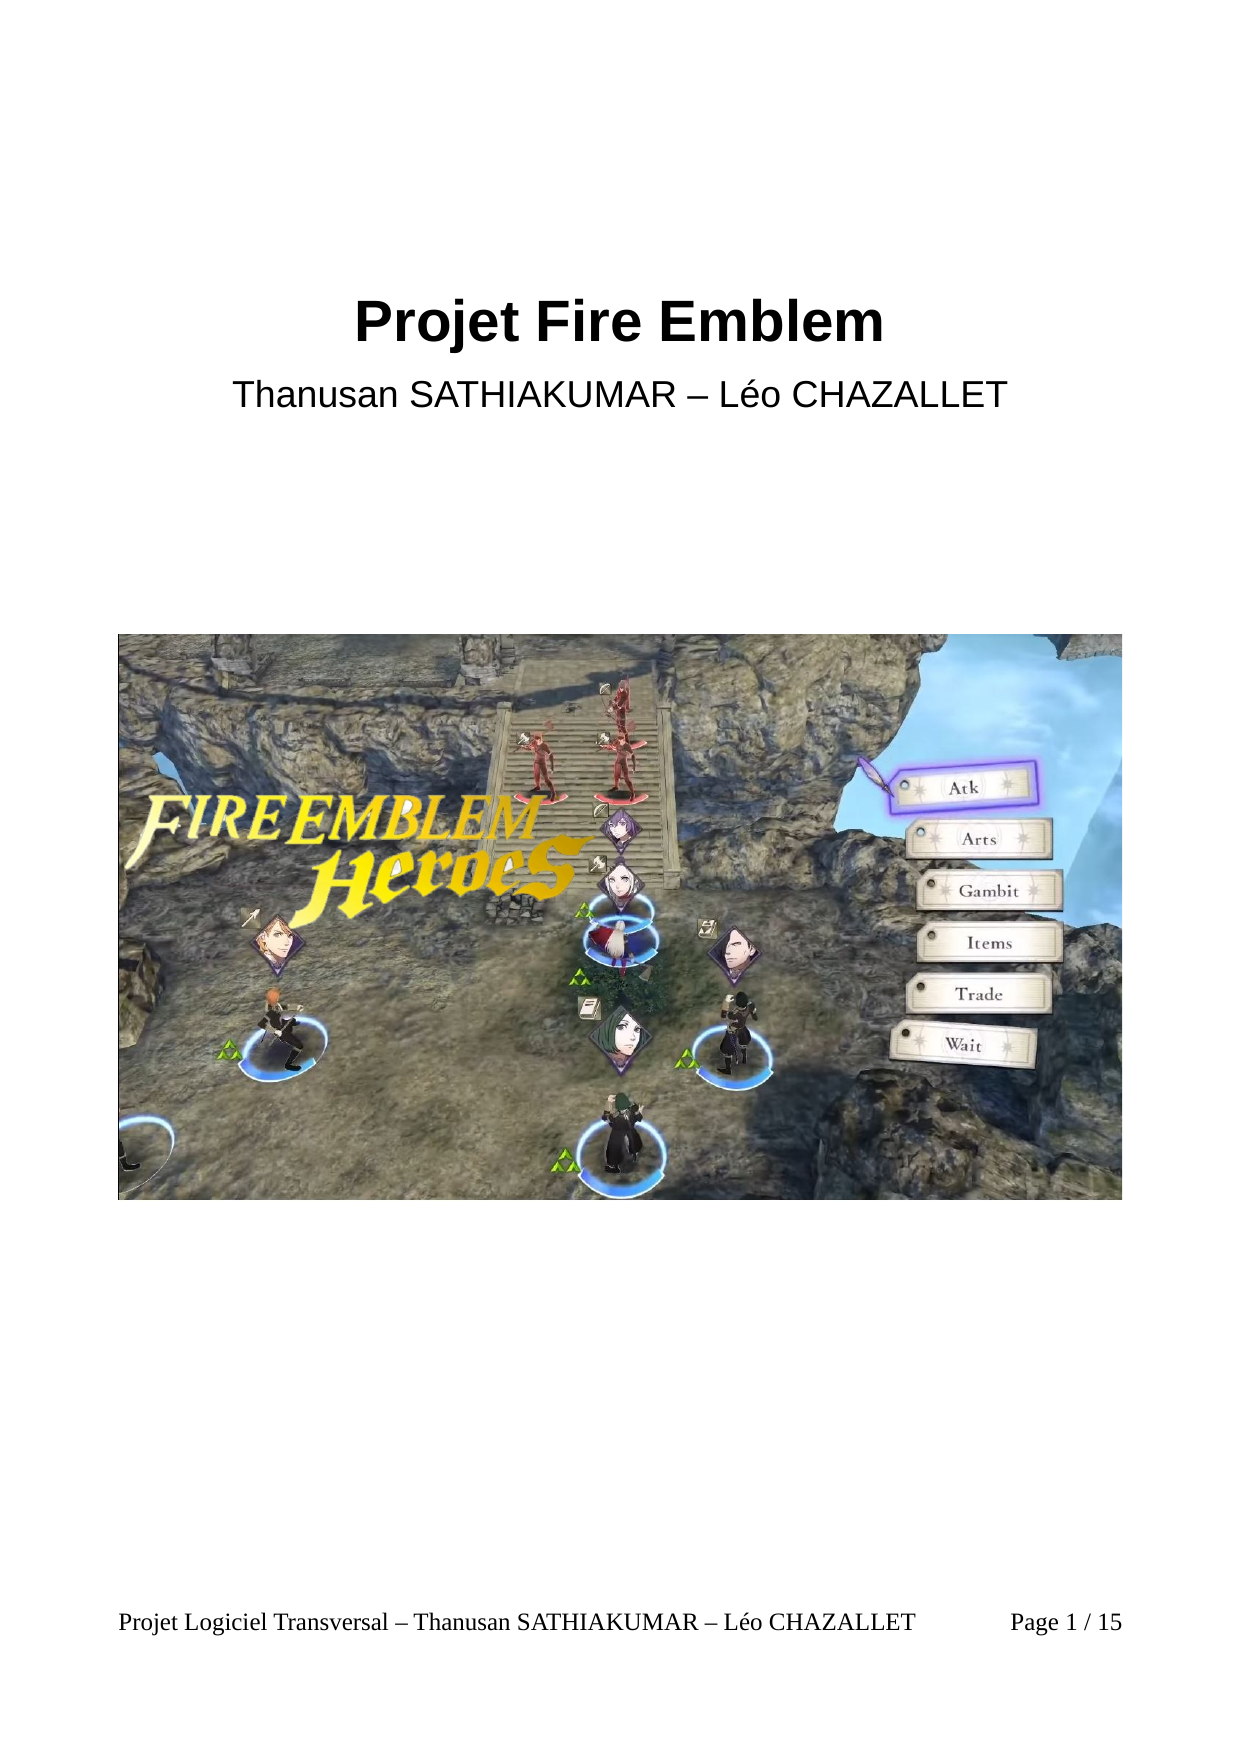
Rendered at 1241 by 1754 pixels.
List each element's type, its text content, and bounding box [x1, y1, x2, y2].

picture [118, 634, 1123, 1201]
title Projet Fire Emblem [118, 287, 1122, 354]
subtitle Thanusan SATHIAKUMAR – Léo CHAZALLET [118, 373, 1122, 416]
